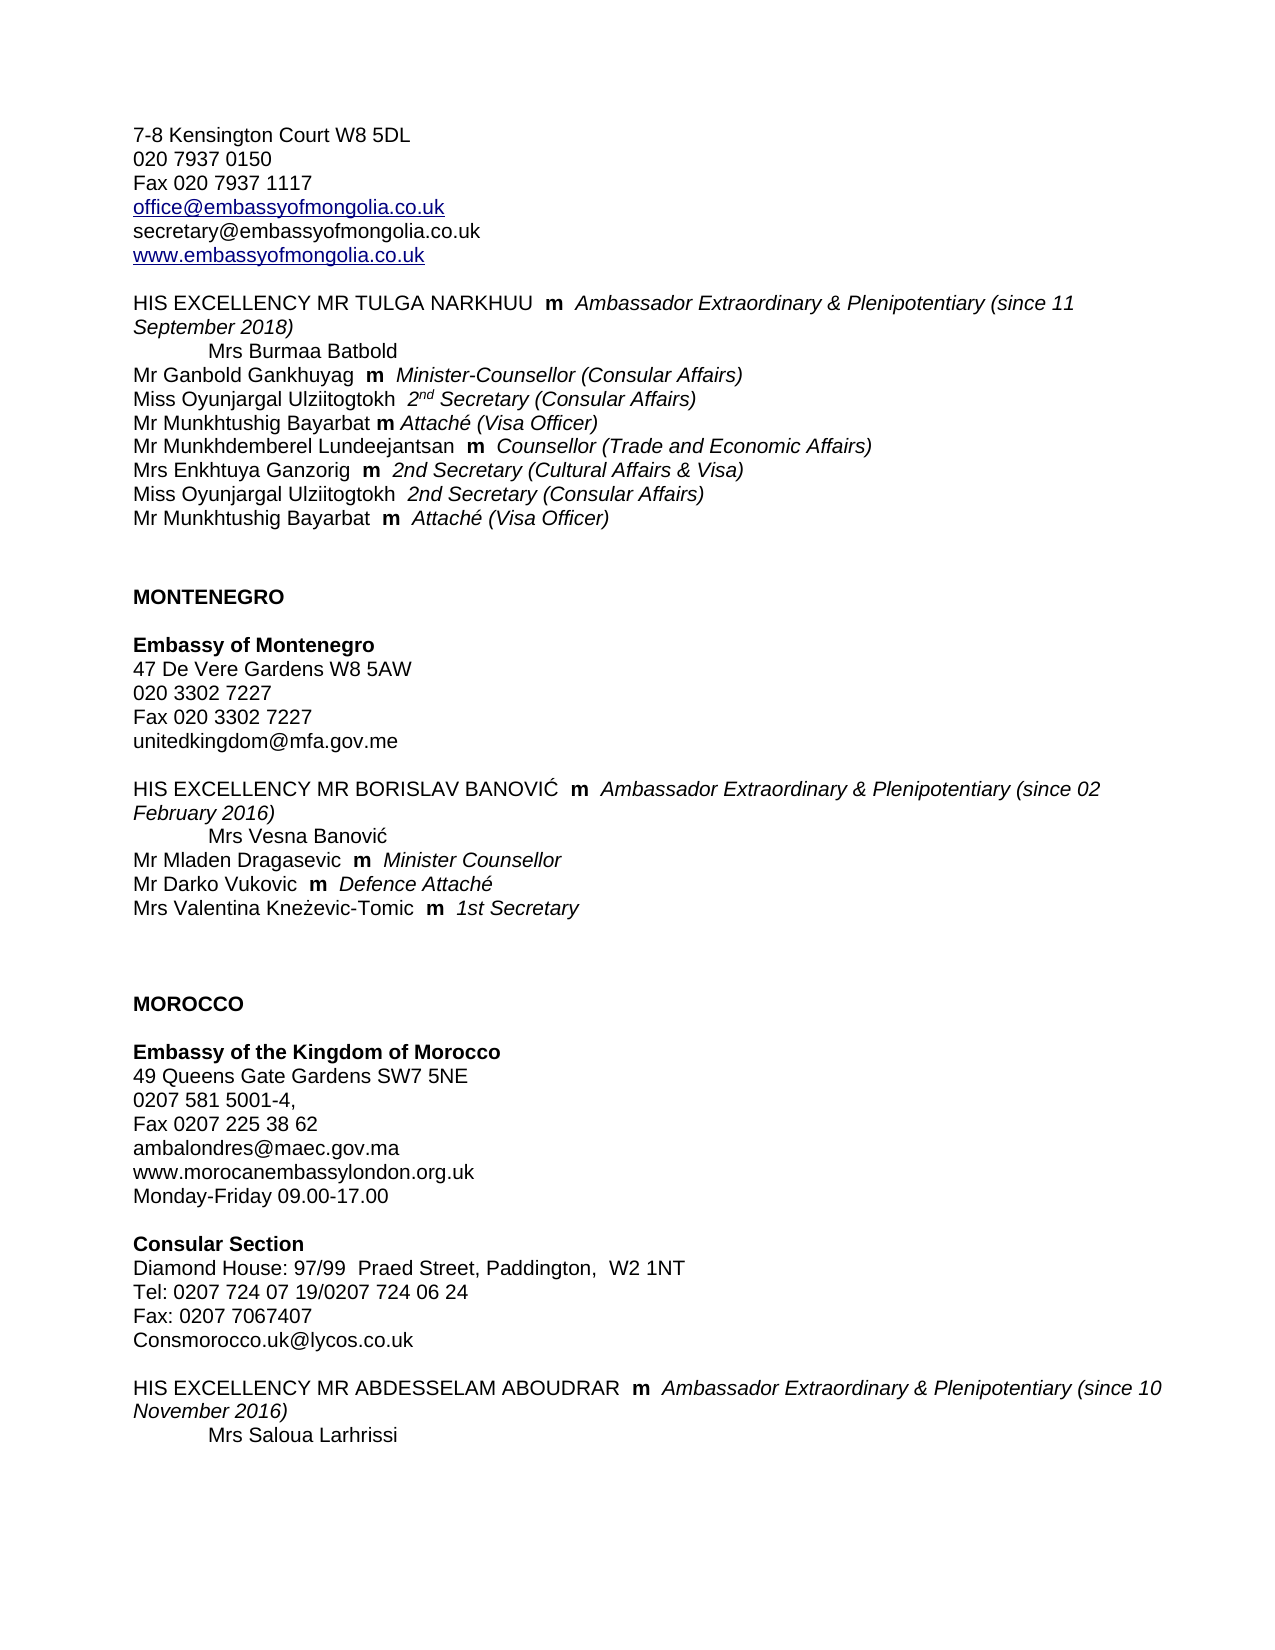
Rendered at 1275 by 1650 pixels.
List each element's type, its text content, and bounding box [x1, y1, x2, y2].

text MOROCCO [133, 992, 1181, 1016]
text Miss Oyunjargal Ulziitogtokh 2nd Secretary (Consular Affairs) [133, 482, 1181, 506]
subtitle Embassy of the Kingdom of Morocco [133, 1040, 1181, 1064]
text Mrs Saloua Larhrissi [133, 1423, 1181, 1447]
text 020 7937 0150 [133, 147, 1181, 171]
text Consular Section Diamond House: 97/99 Praed Street, Paddington, W2 1NT [133, 1232, 1181, 1279]
text Fax 020 7937 1117 [133, 171, 1181, 195]
text Miss Oyunjargal Ulziitogtokh 2nd Secretary (Consular Affairs) [133, 386, 1181, 410]
text Mr Mladen Dragasevic m Minister Counsellor [133, 848, 1181, 872]
text Mrs Burmaa Batbold [133, 338, 1181, 362]
text ambalondres@maec.gov.ma www.morocanembassylondon.org.uk [133, 1136, 1181, 1184]
text Mrs Enkhtuya Ganzorig m 2nd Secretary (Cultural Affairs & Visa) [133, 458, 1181, 482]
text 49 Queens Gate Gardens SW7 5NE [133, 1064, 1181, 1088]
text HIS EXCELLENCY MR TULGA NARKHUU m Ambassador Extraordinary & Plenipotentiary (since 11 September 2018) [133, 291, 1181, 338]
text Tel: 0207 724 07 19/0207 724 06 24 [133, 1279, 1181, 1303]
text Fax 020 3302 7227 [133, 704, 1181, 728]
text Consmorocco.uk@lycos.co.uk [133, 1327, 1181, 1351]
text Mr Darko Vukovic m Defence Attaché [133, 872, 1181, 896]
text MONTENEGRO [133, 585, 1181, 609]
text 020 3302 7227 [133, 681, 1181, 704]
text 7-8 Kensington Court W8 5DL [133, 123, 1181, 147]
text office@embassyofmongolia.co.uk [133, 195, 1181, 219]
text www.embassyofmongolia.co.uk [133, 243, 1181, 267]
text 47 De Vere Gardens W8 5AW [133, 657, 1181, 681]
text unitedkingdom@mfa.gov.me [133, 728, 1181, 752]
text Mr Munkhtushig Bayarbat m Attaché (Visa Officer) [133, 506, 1181, 530]
text secretary@embassyofmongolia.co.uk [133, 219, 1181, 243]
text Embassy of Montenegro [133, 633, 1181, 657]
text Mr Munkhtushig Bayarbat m Attaché (Visa Officer) [133, 410, 1181, 434]
text Fax 0207 225 38 62 [133, 1112, 1181, 1136]
text Mrs Vesna Banović [133, 824, 1181, 848]
text Mr Munkhdemberel Lundeejantsan m Counsellor (Trade and Economic Affairs) [133, 434, 1181, 458]
text 0207 581 5001-4, [133, 1088, 1181, 1112]
text Monday-Friday 09.00-17.00 [133, 1184, 1181, 1208]
text Mrs Valentina Kneżevic-Tomic m 1st Secretary [133, 896, 1181, 920]
text Fax: 0207 7067407 [133, 1303, 1181, 1327]
text Mr Ganbold Gankhuyag m Minister-Counsellor (Consular Affairs) [133, 362, 1181, 386]
text HIS EXCELLENCY MR ABDESSELAM ABOUDRAR m Ambassador Extraordinary & Plenipotentiary (since 10 November 2016) [133, 1375, 1181, 1423]
text HIS EXCELLENCY MR BORISLAV BANOVIĆ m Ambassador Extraordinary & Plenipotentiary (since 02 February 2016) [133, 776, 1181, 824]
